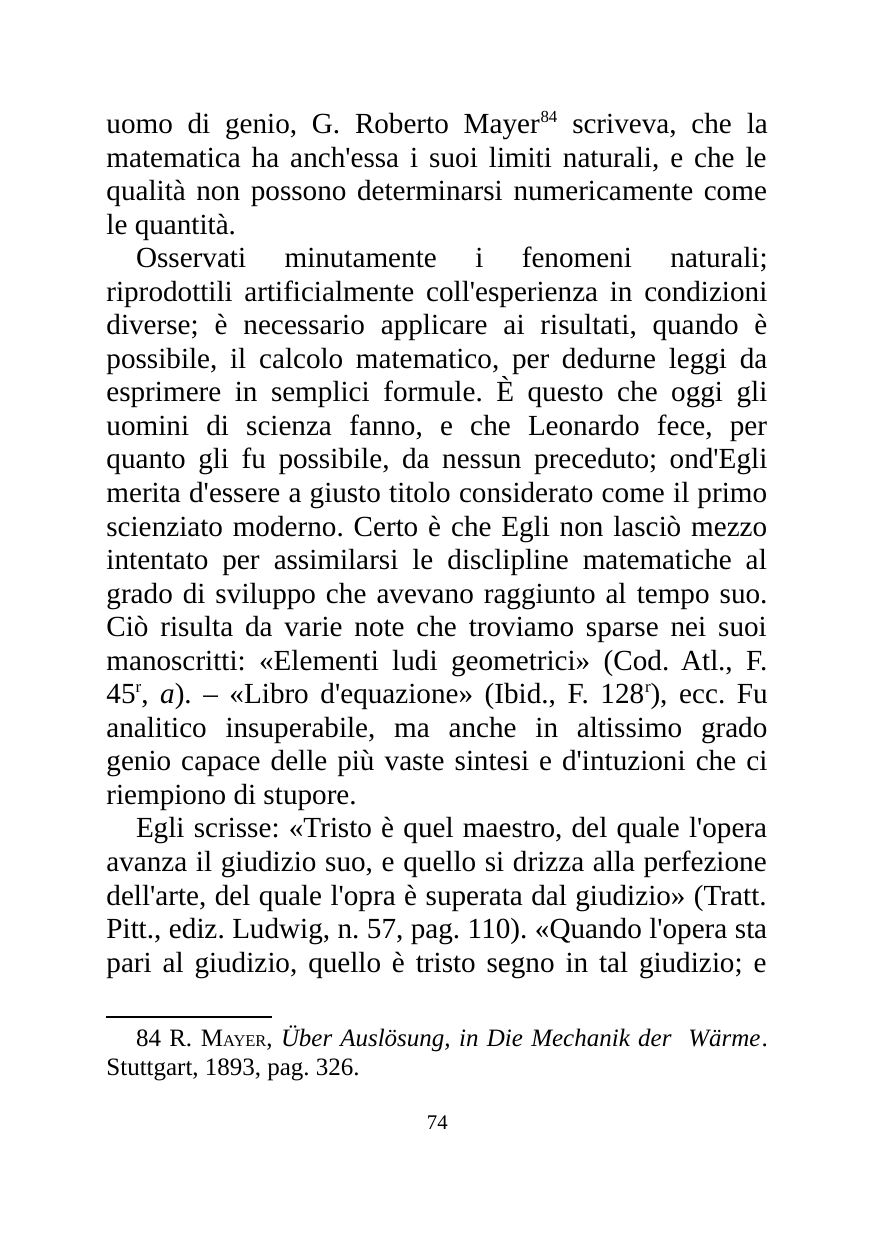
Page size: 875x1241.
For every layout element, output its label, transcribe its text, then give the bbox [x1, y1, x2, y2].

text Egli scrisse: «Tristo è quel maestro, del quale l'opera avanza il giudizio suo, e quello si drizza alla perfezione dell'arte, del quale l'opra è superata dal giudizio» (Tratt. Pitt., ediz. Ludwig, n. 57, pag. 110). «Quando l'opera sta pari al giudizio, quello è tristo segno in tal giudizio; e [106, 811, 768, 978]
text R. Mayer, Über Auslösung, in Die Mechanik der Wärme. Stuttgart, 1893, pag. 326. [106, 1023, 768, 1080]
text uomo di genio, G. Roberto Mayer scriveva, che la matematica ha anch'essa i suoi limiti naturali, e che le qualità non possono determinarsi numericamente come le quantità. [106, 106, 768, 240]
text Osservati minutamente i fenomeni naturali; riprodottili artificialmente coll'esperienza in condizioni diverse; è necessario applicare ai risultati, quando è possibile, il calcolo matematico, per dedurne leggi da esprimere in semplici formule. È questo che oggi gli uomini di scienza fanno, e che Leonardo fece, per quanto gli fu possibile, da nessun preceduto; ond'Egli merita d'essere a giusto titolo considerato come il primo scienziato moderno. Certo è che Egli non lasciò mezzo intentato per assimilarsi le disclipline matematiche al grado di sviluppo che avevano raggiunto al tempo suo. Ciò risulta da varie note che troviamo sparse nei suoi manoscritti: «Elementi ludi geometrici» (Cod. Atl., F. 45r, a). – «Libro d'equazione» (Ibid., F. 128r), ecc. Fu analitico insuperabile, ma anche in altissimo grado genio capace delle più vaste sintesi e d'intuzioni che ci riempiono di stupore. [106, 240, 768, 811]
